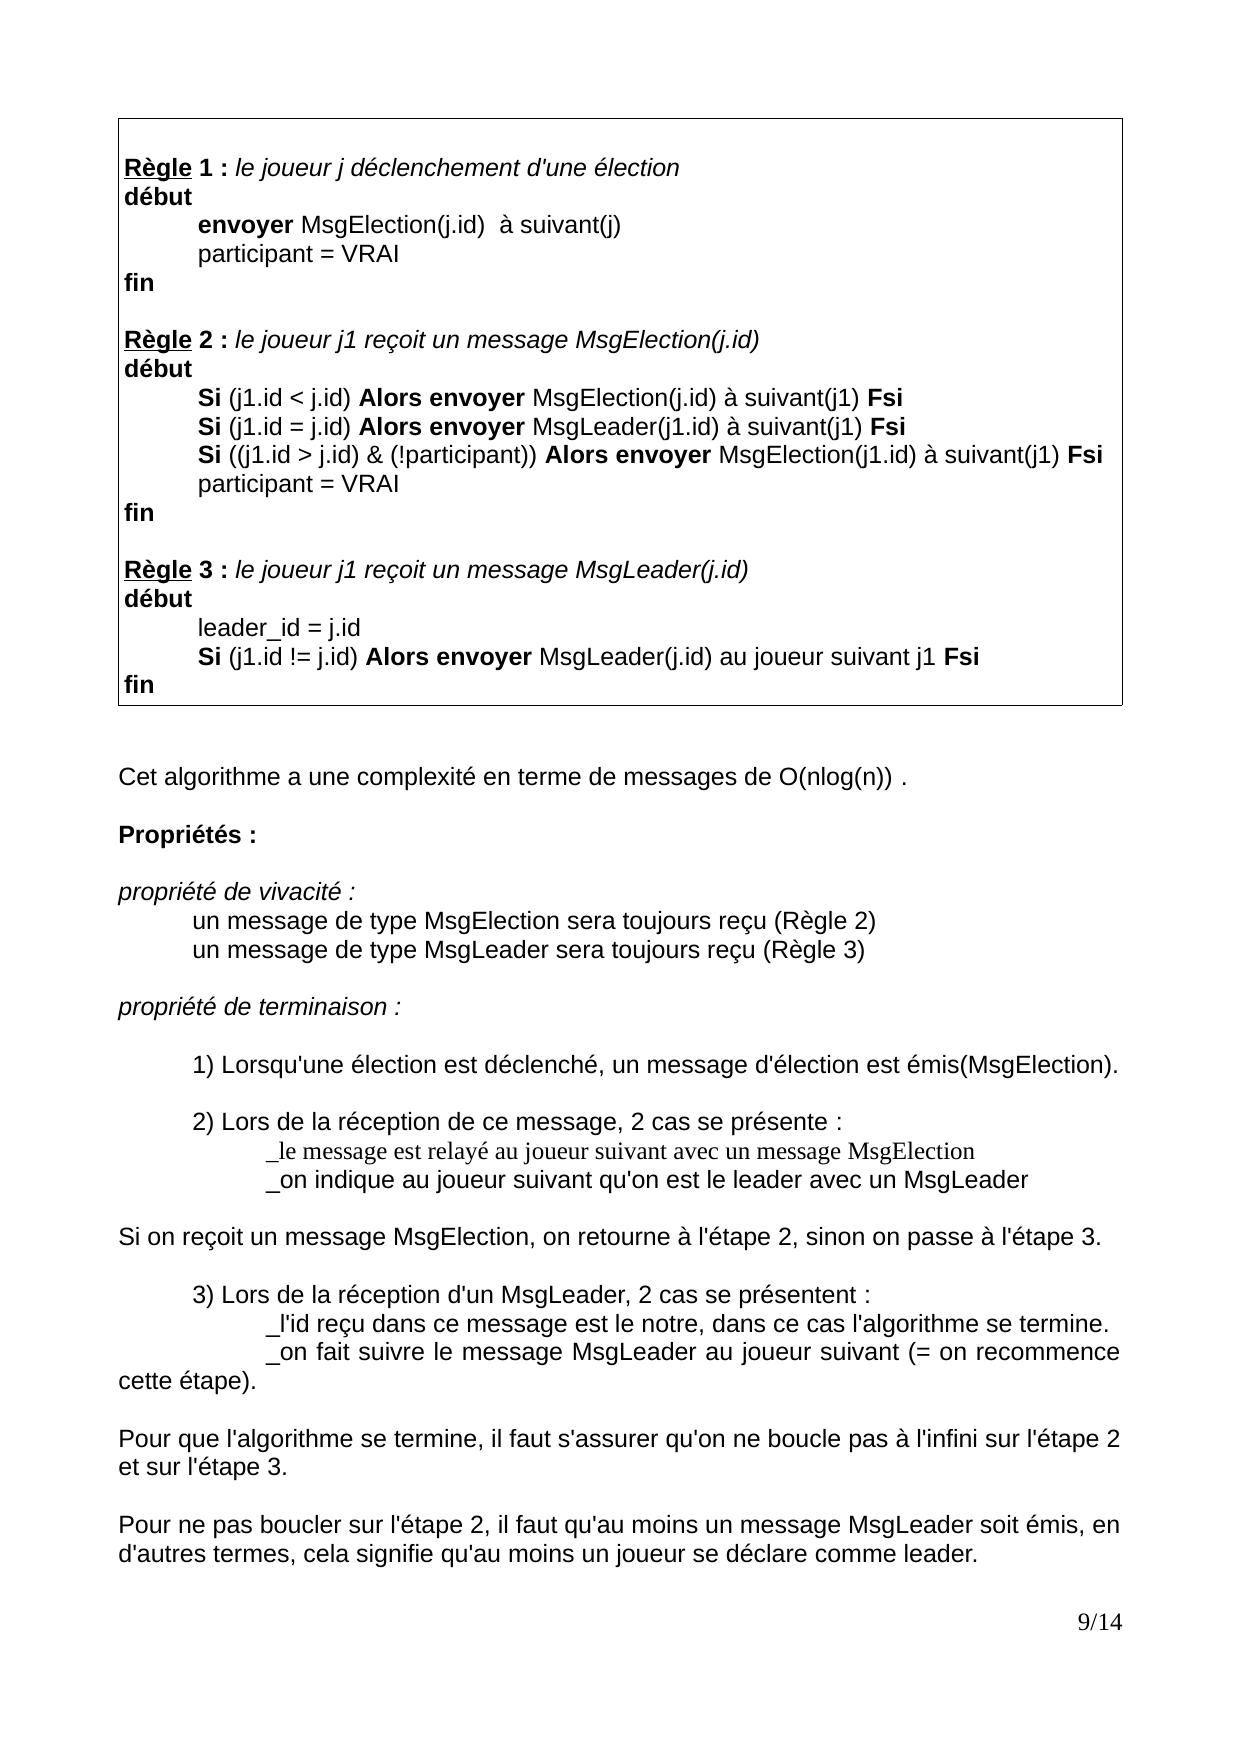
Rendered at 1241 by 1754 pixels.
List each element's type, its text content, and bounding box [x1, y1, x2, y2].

table_header Règle 1 : le joueur j déclenchement d'une élection début envoyer MsgElection(j.id) à suivant(j) participant = VRAI fin Règle 2 : le joueur j1 reçoit un message MsgElection(j.id) début Si (j1.id < j.id) Alors envoyer MsgElection(j.id) à suivant(j1) Fsi Si (j1.id = j.id) Alors envoyer MsgLeader(j1.id) à suivant(j1) Fsi Si ((j1.id > j.id) & (!participant)) Alors envoyer MsgElection(j1.id) à suivant(j1) Fsi participant = VRAI fin Règle 3 : le joueur j1 reçoit un message MsgLeader(j.id) début leader_id = j.id Si (j1.id != j.id) Alors envoyer MsgLeader(j.id) au joueur suivant j1 Fsi fin [119, 119, 1122, 705]
text Pour ne pas boucler sur l'étape 2, il faut qu'au moins un message MsgLeader soit émis, en d'autres termes, cela signifie qu'au moins un joueur se déclare comme leader. [118, 1510, 1122, 1567]
text _on indique au joueur suivant qu'on est le leader avec un MsgLeader [118, 1165, 1122, 1193]
text propriété de terminaison : [118, 992, 1122, 1021]
text Cet algorithme a une complexité en terme de messages de O(nlog(n)) . [118, 762, 1122, 791]
text un message de type MsgElection sera toujours reçu (Règle 2) [118, 906, 1122, 935]
text 3) Lors de la réception d'un MsgLeader, 2 cas se présentent : [118, 1280, 1122, 1308]
text Propriétés : [118, 820, 1122, 848]
text Pour que l'algorithme se termine, il faut s'assurer qu'on ne boucle pas à l'infini sur l'étape 2 et sur l'étape 3. [118, 1423, 1122, 1481]
text Si on reçoit un message MsgElection, on retourne à l'étape 2, sinon on passe à l'étape 3. [118, 1222, 1122, 1251]
text 2) Lors de la réception de ce message, 2 cas se présente : [118, 1107, 1122, 1136]
text propriété de vivacité : [118, 877, 1122, 906]
text un message de type MsgLeader sera toujours reçu (Règle 3) [118, 935, 1122, 963]
text _l'id reçu dans ce message est le notre, dans ce cas l'algorithme se termine. [118, 1308, 1122, 1337]
text 1) Lorsqu'une élection est déclenché, un message d'élection est émis(MsgElection). [118, 1050, 1122, 1078]
text _le message est relayé au joueur suivant avec un message MsgElection [118, 1136, 1122, 1165]
text _on fait suivre le message MsgLeader au joueur suivant (= on recommence cette étape). [118, 1337, 1122, 1395]
